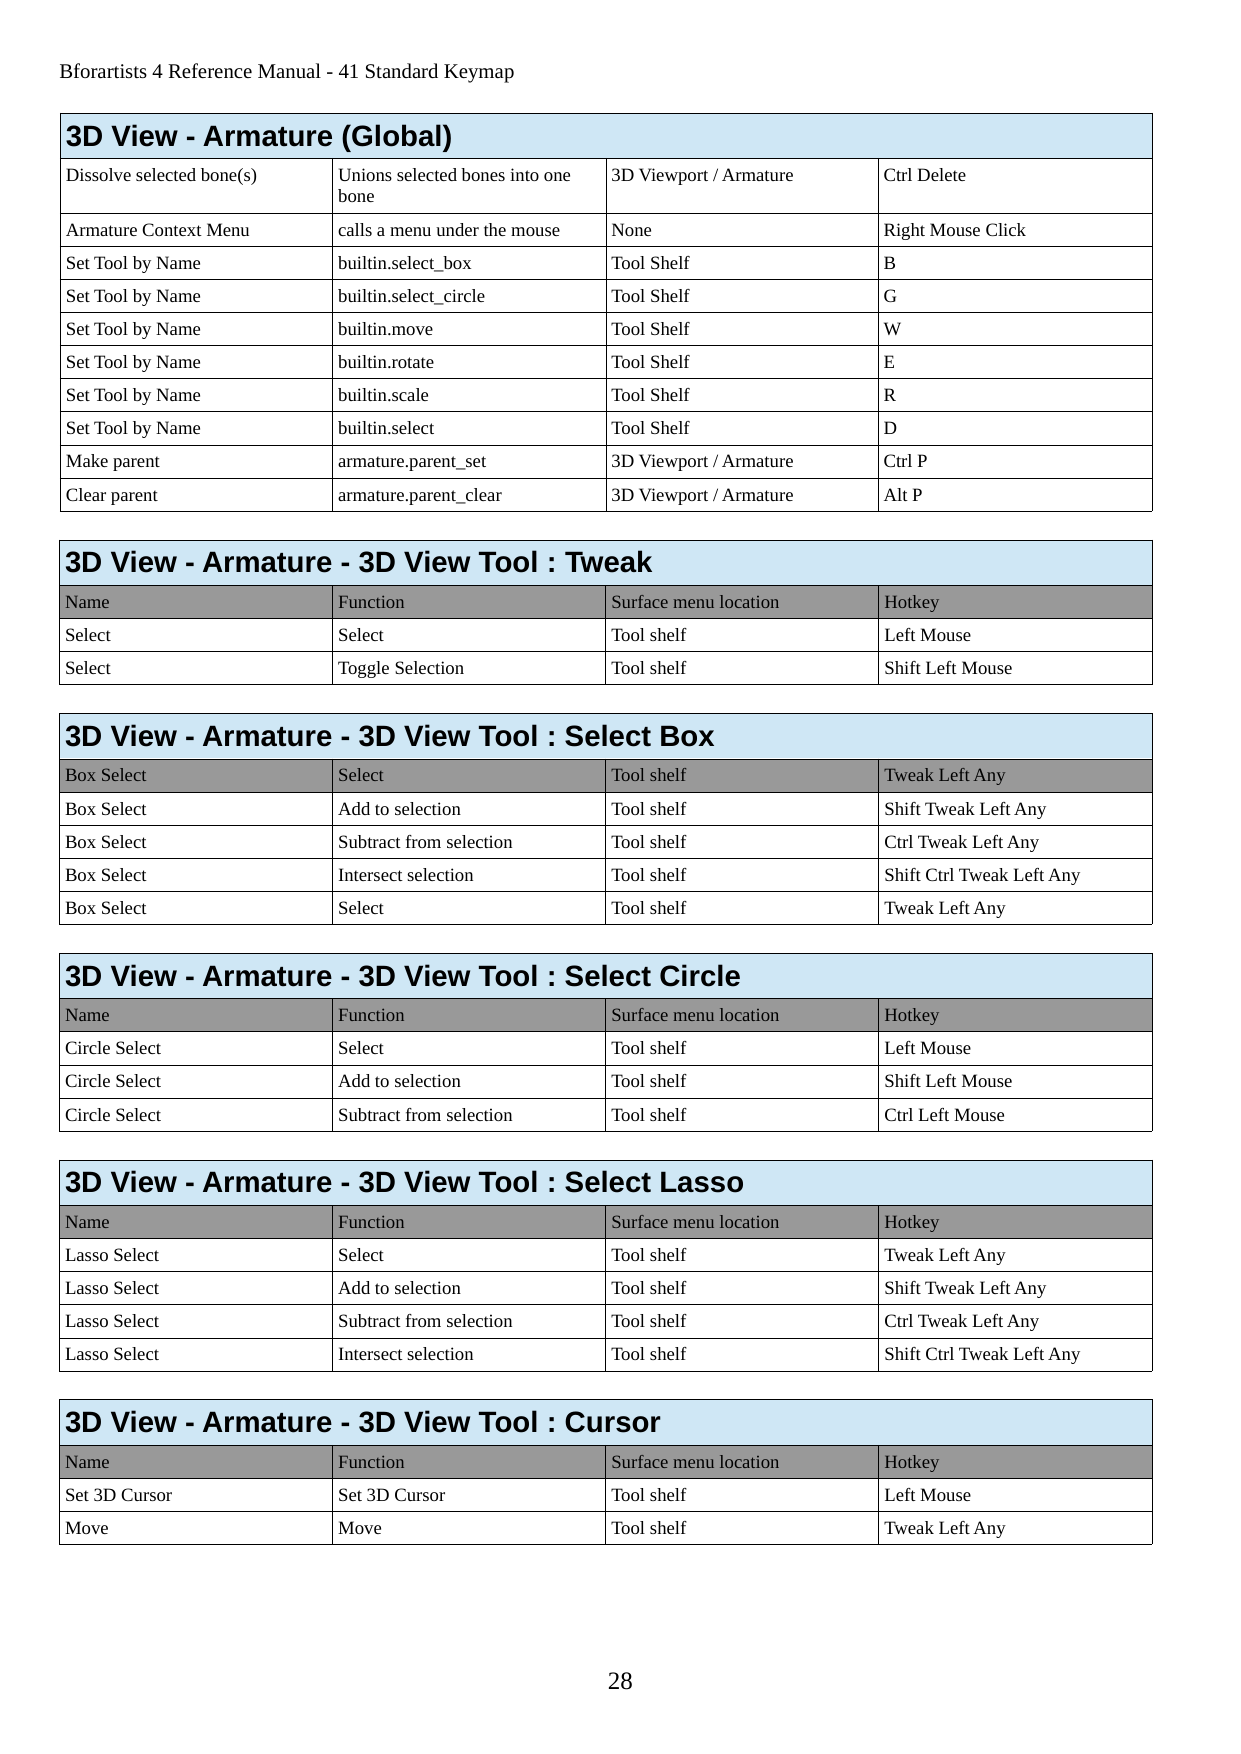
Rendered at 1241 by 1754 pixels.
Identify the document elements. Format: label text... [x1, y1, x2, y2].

table_cell Tweak Left Any [879, 760, 1152, 792]
table_cell builtin.move [333, 313, 606, 345]
table_cell Tool Shelf [607, 412, 878, 444]
table_cell Armature Context Menu [61, 214, 332, 246]
table_cell Move [333, 1512, 605, 1544]
table_cell Surface menu location [606, 999, 878, 1031]
table_cell Alt P [879, 479, 1152, 511]
table_cell Tool shelf [606, 1099, 878, 1131]
table_cell Select [60, 652, 332, 684]
table_cell Shift Left Mouse [879, 652, 1152, 684]
table_cell Box Select [60, 760, 332, 792]
table_cell builtin.select_circle [333, 280, 606, 312]
table_cell Tool shelf [606, 1272, 878, 1304]
table_cell D [879, 412, 1152, 444]
table_cell Shift Left Mouse [879, 1066, 1152, 1098]
table_cell Box Select [60, 859, 332, 891]
table_cell Tweak Left Any [879, 1239, 1152, 1271]
table_cell Box Select [60, 892, 332, 924]
table_cell Circle Select [60, 1099, 332, 1131]
table_header 3D View - Armature - 3D View Tool : Select Lasso [60, 1161, 1152, 1205]
table_cell Tweak Left Any [879, 892, 1152, 924]
table_cell Tool shelf [606, 1066, 878, 1098]
table_cell Set 3D Cursor [333, 1479, 605, 1511]
table_cell Select [60, 619, 332, 651]
table_cell 3D Viewport / Armature [607, 479, 878, 511]
table_cell Set Tool by Name [61, 247, 332, 279]
table_cell Tool Shelf [607, 280, 878, 312]
table_cell Function [333, 999, 605, 1031]
table_cell Name [60, 1446, 332, 1478]
table_cell Box Select [60, 793, 332, 825]
table_cell Intersect selection [333, 859, 605, 891]
table_cell armature.parent_set [333, 446, 606, 478]
table_cell armature.parent_clear [333, 479, 606, 511]
table_cell B [879, 247, 1152, 279]
table_cell Tool shelf [606, 1305, 878, 1337]
table_cell Select [333, 892, 605, 924]
table_cell R [879, 379, 1152, 411]
table_cell Ctrl Delete [879, 159, 1152, 213]
table_cell Set Tool by Name [61, 280, 332, 312]
table_cell Ctrl Tweak Left Any [879, 826, 1152, 858]
table_cell Select [333, 760, 605, 792]
table_cell Add to selection [333, 793, 605, 825]
table_cell Subtract from selection [333, 826, 605, 858]
table_cell Move [60, 1512, 332, 1544]
table_cell Tool shelf [606, 793, 878, 825]
table_cell Tool shelf [606, 826, 878, 858]
table_cell 3D Viewport / Armature [607, 159, 878, 213]
table_cell Tweak Left Any [879, 1512, 1152, 1544]
table_cell Circle Select [60, 1066, 332, 1098]
table_header 3D View - Armature - 3D View Tool : Cursor [60, 1400, 1152, 1445]
table_cell Intersect selection [333, 1339, 605, 1371]
table_cell Subtract from selection [333, 1305, 605, 1337]
table_cell Name [60, 1206, 332, 1238]
table_cell Unions selected bones into one bone [333, 159, 606, 213]
table_cell builtin.scale [333, 379, 606, 411]
table_cell Surface menu location [606, 1206, 878, 1238]
table_cell Add to selection [333, 1272, 605, 1304]
table_cell Left Mouse [879, 619, 1152, 651]
table_cell Set Tool by Name [61, 412, 332, 444]
table_cell Tool shelf [606, 892, 878, 924]
table_cell Right Mouse Click [879, 214, 1152, 246]
table_cell calls a menu under the mouse [333, 214, 606, 246]
table_cell Name [60, 999, 332, 1031]
table_cell Shift Tweak Left Any [879, 1272, 1152, 1304]
table_cell Tool Shelf [607, 346, 878, 378]
table_cell Surface menu location [606, 1446, 878, 1478]
table_cell Shift Ctrl Tweak Left Any [879, 1339, 1152, 1371]
table_cell Shift Tweak Left Any [879, 793, 1152, 825]
table_cell Circle Select [60, 1032, 332, 1064]
table_cell Tool shelf [606, 652, 878, 684]
table_cell Tool shelf [606, 760, 878, 792]
table_cell Name [60, 586, 332, 618]
table_cell None [607, 214, 878, 246]
table_header 3D View - Armature - 3D View Tool : Tweak [60, 541, 1152, 585]
table_header 3D View - Armature - 3D View Tool : Select Circle [60, 954, 1152, 998]
table_cell Lasso Select [60, 1339, 332, 1371]
table_cell Add to selection [333, 1066, 605, 1098]
table_cell Clear parent [61, 479, 332, 511]
table_cell Subtract from selection [333, 1099, 605, 1131]
table_cell Hotkey [879, 586, 1152, 618]
table_cell Select [333, 1239, 605, 1271]
table_cell Set Tool by Name [61, 346, 332, 378]
table_cell Set 3D Cursor [60, 1479, 332, 1511]
table_cell Function [333, 1206, 605, 1238]
table_cell Surface menu location [606, 586, 878, 618]
table_cell Ctrl Tweak Left Any [879, 1305, 1152, 1337]
table_cell Tool shelf [606, 1032, 878, 1064]
table_cell builtin.select [333, 412, 606, 444]
table_cell Tool shelf [606, 859, 878, 891]
table_cell Shift Ctrl Tweak Left Any [879, 859, 1152, 891]
table_cell Hotkey [879, 999, 1152, 1031]
table_cell Set Tool by Name [61, 379, 332, 411]
table_cell Left Mouse [879, 1479, 1152, 1511]
table_cell Tool shelf [606, 619, 878, 651]
table_cell Tool shelf [606, 1512, 878, 1544]
table_cell E [879, 346, 1152, 378]
table_cell Lasso Select [60, 1239, 332, 1271]
table_cell Ctrl Left Mouse [879, 1099, 1152, 1131]
table_header 3D View - Armature - 3D View Tool : Select Box [60, 714, 1152, 758]
table_cell Ctrl P [879, 446, 1152, 478]
table_cell Set Tool by Name [61, 313, 332, 345]
table_cell Tool shelf [606, 1479, 878, 1511]
table_cell Lasso Select [60, 1272, 332, 1304]
table_cell builtin.select_box [333, 247, 606, 279]
table_cell Hotkey [879, 1446, 1152, 1478]
table_cell G [879, 280, 1152, 312]
table_cell W [879, 313, 1152, 345]
table_cell Function [333, 1446, 605, 1478]
table_cell Function [333, 586, 605, 618]
table_cell 3D Viewport / Armature [607, 446, 878, 478]
table_header 3D View - Armature (Global) [61, 114, 1152, 158]
table_cell Hotkey [879, 1206, 1152, 1238]
table_cell Make parent [61, 446, 332, 478]
table_cell Dissolve selected bone(s) [61, 159, 332, 213]
table_cell Tool shelf [606, 1339, 878, 1371]
table_cell Select [333, 1032, 605, 1064]
table_cell Lasso Select [60, 1305, 332, 1337]
table_cell Tool Shelf [607, 247, 878, 279]
table_cell Tool Shelf [607, 379, 878, 411]
table_cell Tool shelf [606, 1239, 878, 1271]
table_cell Tool Shelf [607, 313, 878, 345]
table_cell Toggle Selection [333, 652, 605, 684]
table_cell Box Select [60, 826, 332, 858]
table_cell Select [333, 619, 605, 651]
table_cell Left Mouse [879, 1032, 1152, 1064]
table_cell builtin.rotate [333, 346, 606, 378]
